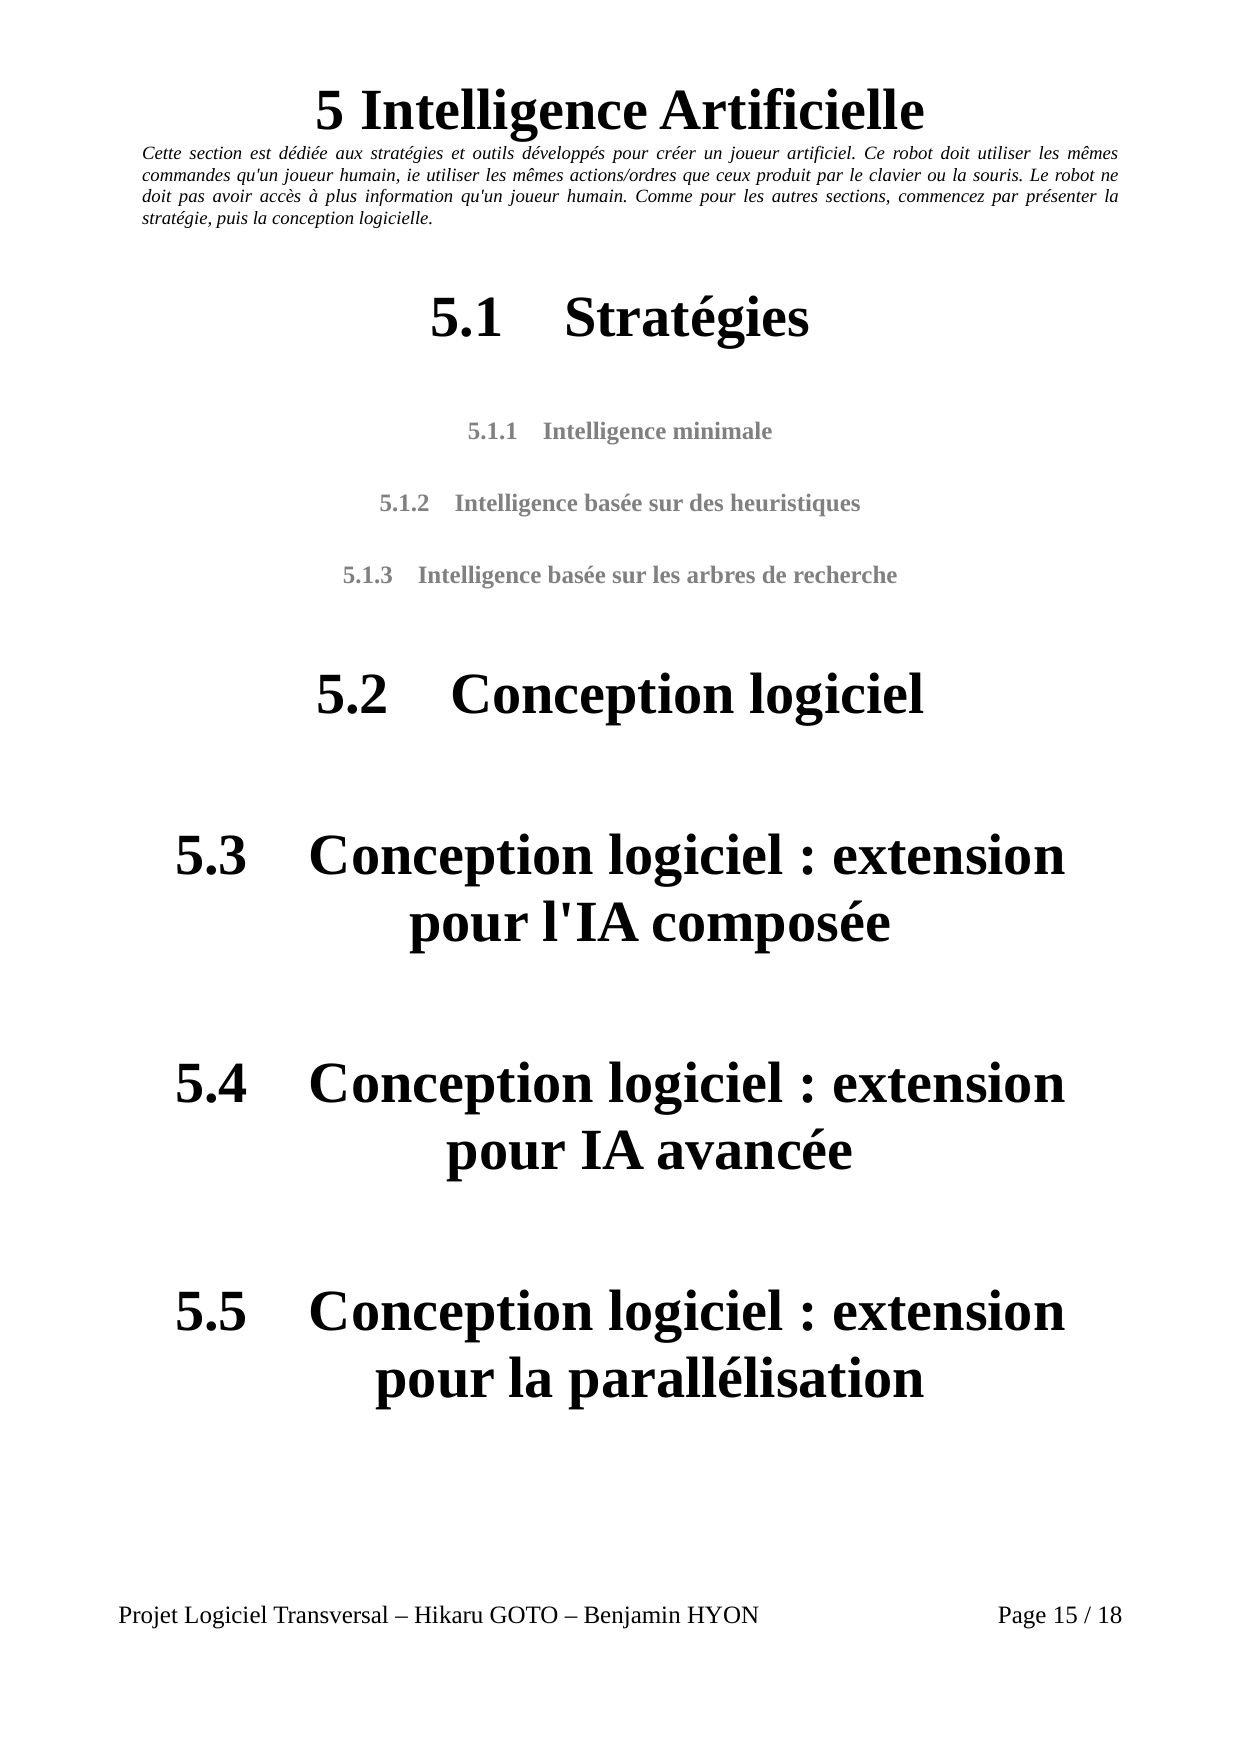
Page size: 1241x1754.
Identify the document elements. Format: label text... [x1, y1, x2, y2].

subtitle Intelligence Artificielle [118, 75, 1122, 142]
subtitle Stratégies [118, 282, 1122, 349]
text Cette section est dédiée aux stratégies et outils développés pour créer un joueur artificiel. Ce robot doit utiliser les mêmes commandes qu'un joueur humain, ie utiliser les mêmes actions/ordres que ceux produit par le clavier ou la souris. Le robot ne doit pas avoir accès à plus information qu'un joueur humain. Comme pour les autres sections, commencez par présenter la stratégie, puis la conception logicielle. [142, 142, 1122, 228]
subtitle Conception logiciel [118, 659, 1122, 726]
subtitle Intelligence minimale [118, 416, 1122, 445]
subtitle Conception logiciel : extension pour l'IA composée [118, 820, 1122, 954]
subtitle Intelligence basée sur les arbres de recherche [118, 560, 1122, 589]
subtitle Intelligence basée sur des heuristiques [118, 488, 1122, 517]
subtitle Conception logiciel : extension pour la parallélisation [118, 1276, 1122, 1410]
subtitle Conception logiciel : extension pour IA avancée [118, 1048, 1122, 1182]
